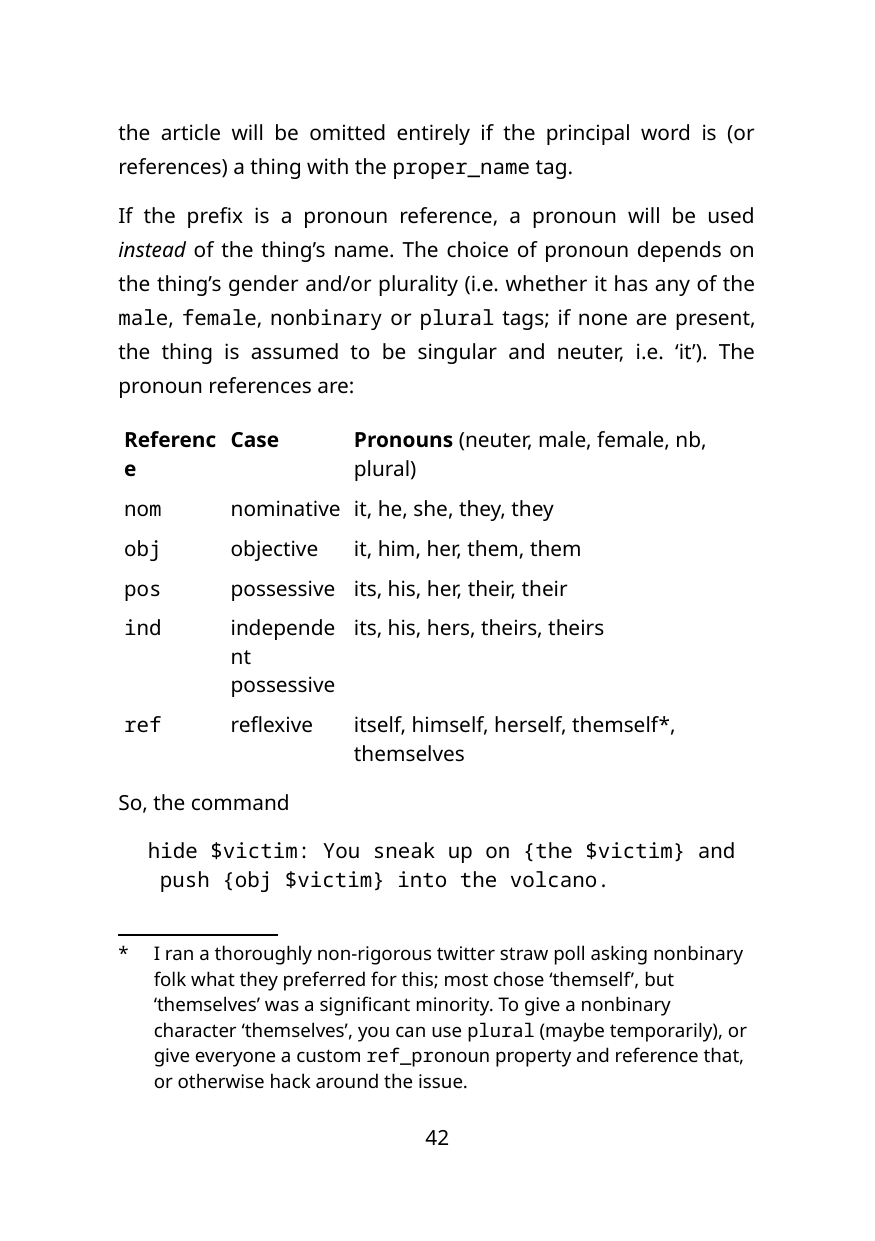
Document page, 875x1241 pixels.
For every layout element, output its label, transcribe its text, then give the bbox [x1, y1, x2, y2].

table_cell pos [118, 568, 225, 608]
table_cell objective [225, 528, 348, 568]
table_cell ref [118, 705, 225, 773]
table_cell obj [118, 528, 225, 568]
table_header Case [225, 420, 348, 488]
text hide $victim: You sneak up on {the $victim} and push {obj $victim} into the volcano. [148, 836, 756, 893]
text So, the command [118, 788, 756, 816]
text If the prefix is a pronoun reference, a pronoun will be used instead of the thing’s name. The choice of pronoun depends on the thing’s gender and/or plurality (i.e. whether it has any of the male, female, nonbinary or plural tags; if none are present, the thing is assumed to be singular and neuter, i.e. ‘it’). The pronoun references are: [118, 201, 756, 399]
table_header Pronouns (neuter, male, female, nb, plural) [348, 420, 756, 488]
table_cell itself, himself, herself, themself, themselves [348, 705, 756, 773]
table_cell it, he, she, they, they [348, 488, 756, 528]
table_cell nom [118, 488, 225, 528]
table_cell it, him, her, them, them [348, 528, 756, 568]
table_cell nominative [225, 488, 348, 528]
table_cell ind [118, 608, 225, 704]
table_cell reflexive [225, 705, 348, 773]
table_cell its, his, her, their, their [348, 568, 756, 608]
text the article will be omitted entirely if the principal word is (or references) a thing with the proper_name tag. [118, 118, 756, 181]
table_cell possessive [225, 568, 348, 608]
table_cell independent possessive [225, 608, 348, 704]
table_cell its, his, hers, theirs, theirs [348, 608, 756, 704]
table_header Reference [118, 420, 225, 488]
